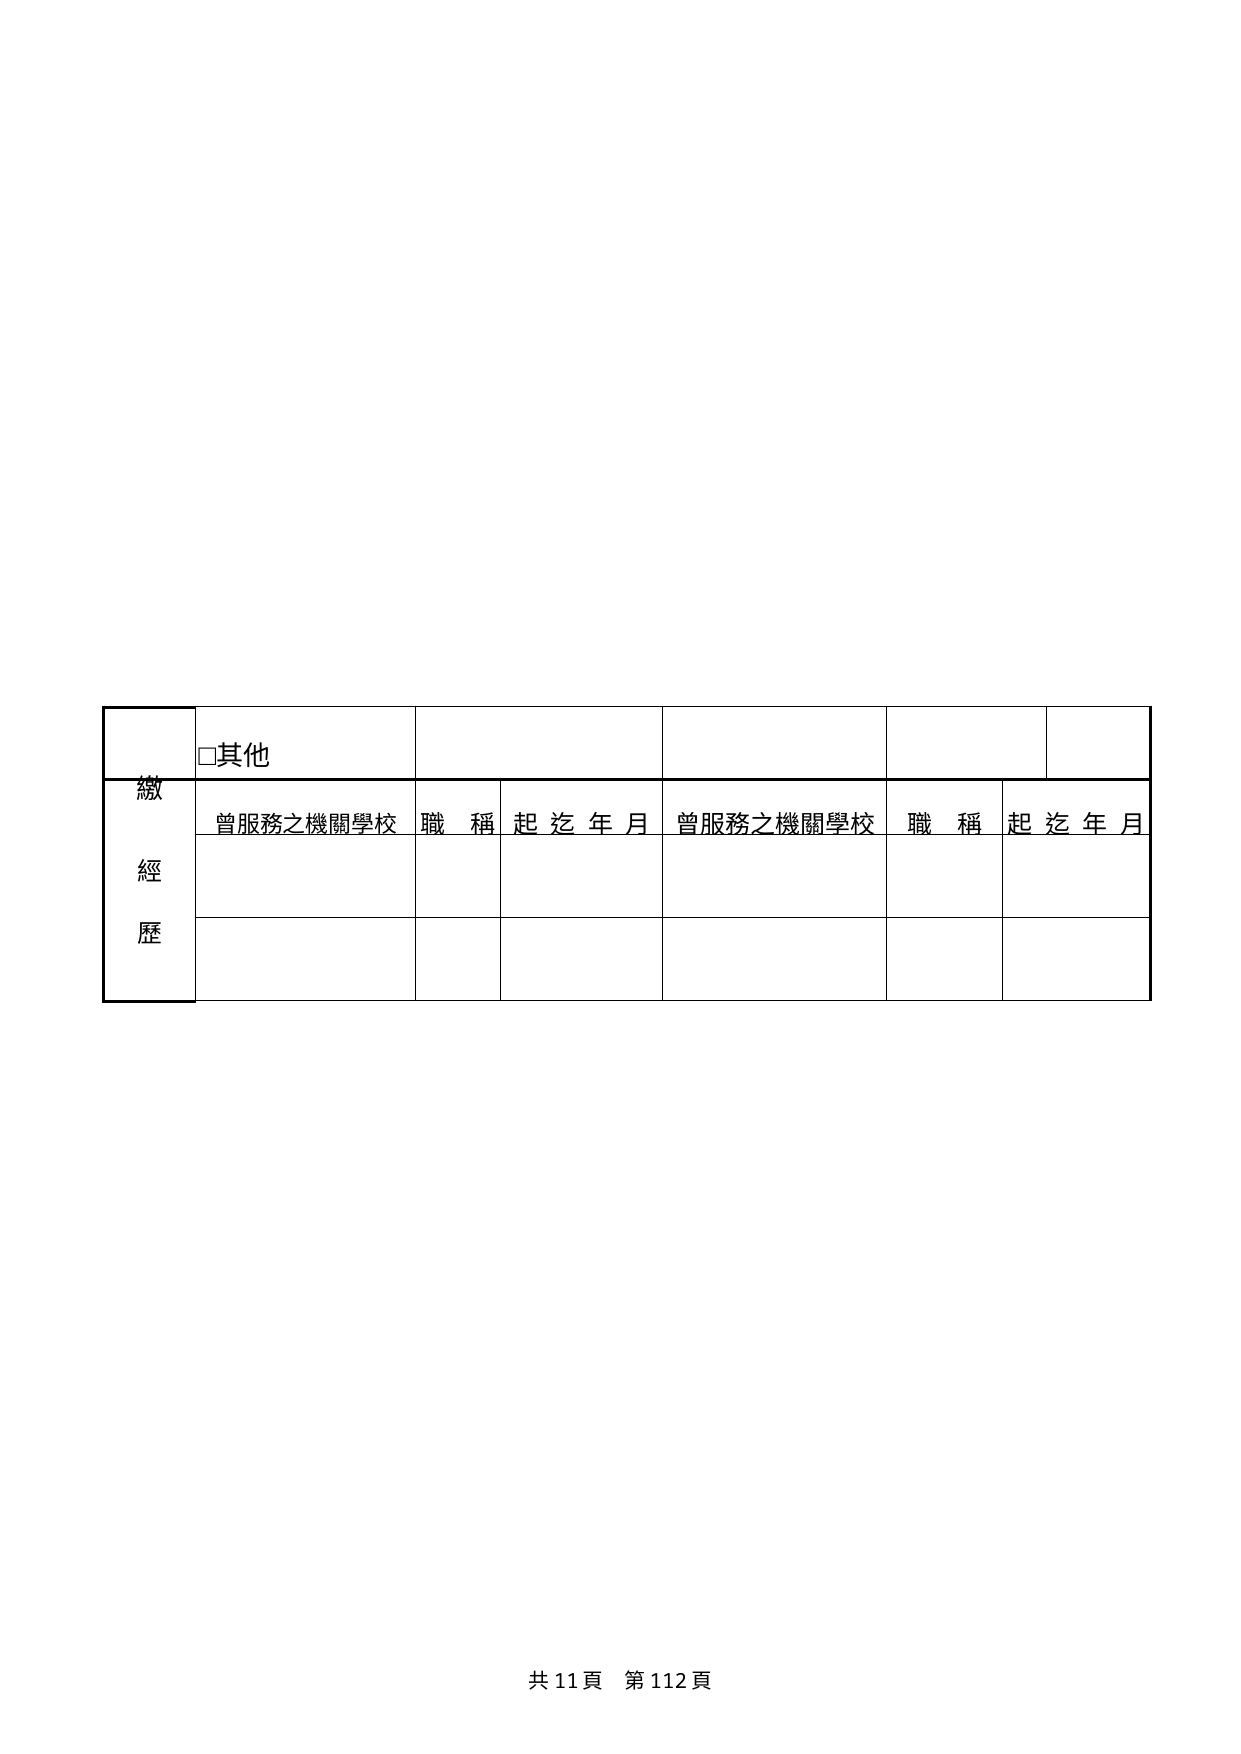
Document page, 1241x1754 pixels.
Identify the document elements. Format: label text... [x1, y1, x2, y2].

table_cell 經 歷 [105, 781, 195, 999]
table_cell □其他 [196, 707, 415, 777]
table_cell [663, 835, 886, 917]
table_cell [416, 918, 500, 999]
table_cell [887, 835, 1002, 917]
table_cell [663, 918, 886, 999]
table_cell [416, 707, 589, 777]
table_cell [416, 835, 500, 917]
table_cell [887, 918, 1002, 999]
table_cell [196, 918, 415, 999]
table_cell 起 迄 年 月 [501, 781, 662, 834]
table_cell [663, 707, 886, 777]
table_cell 職 稱 [887, 781, 1002, 834]
table_cell [196, 835, 415, 917]
table_cell 起 迄 年 月 [1003, 781, 1149, 834]
table_cell [589, 707, 662, 777]
table_cell 職 稱 [416, 781, 500, 834]
table_cell 應 繳 驗 證 件 [105, 709, 195, 777]
table_cell [1003, 918, 1149, 999]
table_cell [501, 918, 662, 999]
table_cell 曾服務之機關學校 [663, 781, 886, 834]
table_cell 曾服務之機關學校 [196, 781, 415, 834]
table_cell [501, 835, 662, 917]
table_cell [1047, 707, 1149, 777]
table_cell [1003, 835, 1149, 917]
table_cell [887, 707, 1046, 777]
